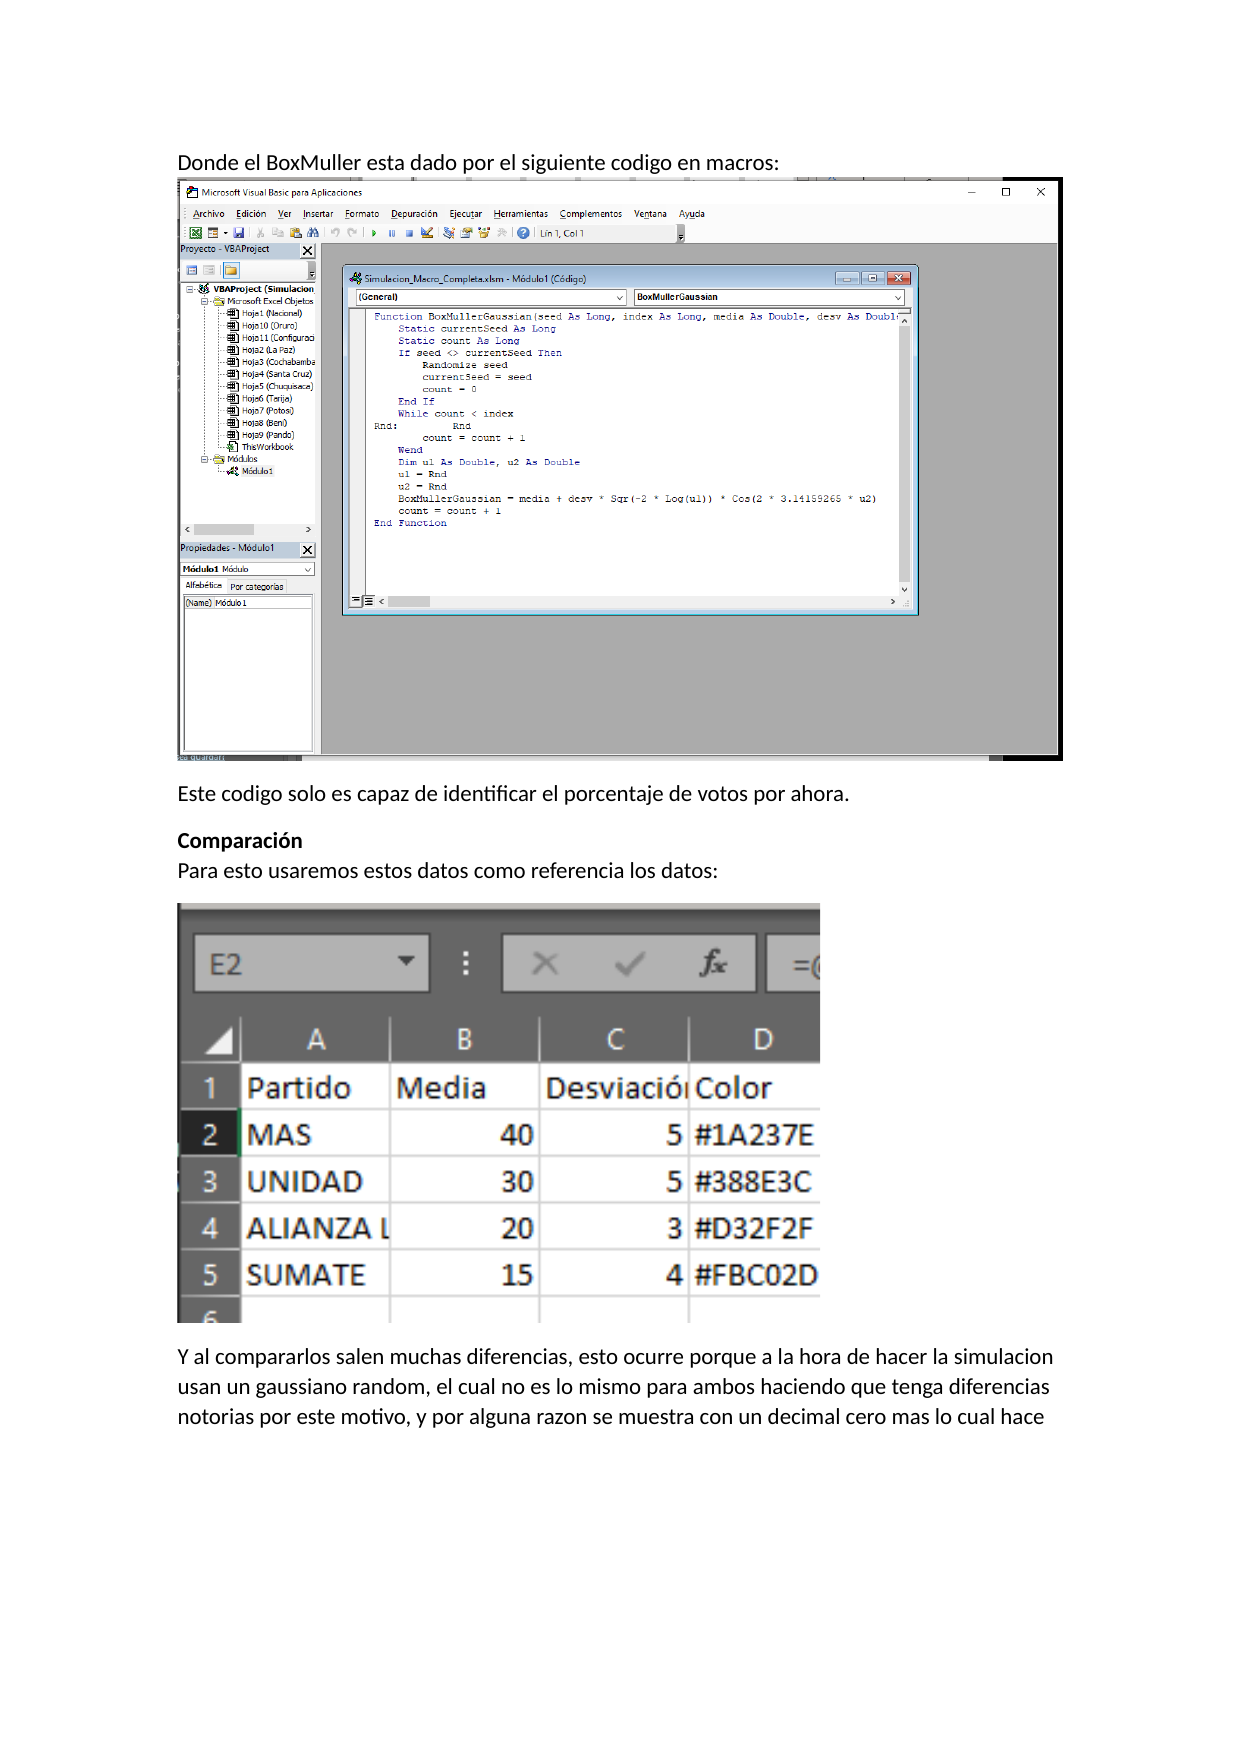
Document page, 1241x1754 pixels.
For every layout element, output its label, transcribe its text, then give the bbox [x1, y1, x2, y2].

text Comparación Para esto usaremos estos datos como referencia los datos: [177, 826, 1063, 884]
text Y al compararlos salen muchas diferencias, esto ocurre porque a la hora de hacer la simulacion usan un gaussiano random, el cual no es lo mismo para ambos haciendo que tenga diferencias notorias por este motivo, y por alguna razon se muestra con un decimal cero mas lo cual hace [177, 1342, 1063, 1430]
text Donde el BoxMuller esta dado por el siguiente codigo en macros: [177, 148, 1063, 177]
text Este codigo solo es capaz de identificar el porcentaje de votos por ahora. [177, 779, 1063, 807]
picture [177, 177, 1063, 761]
